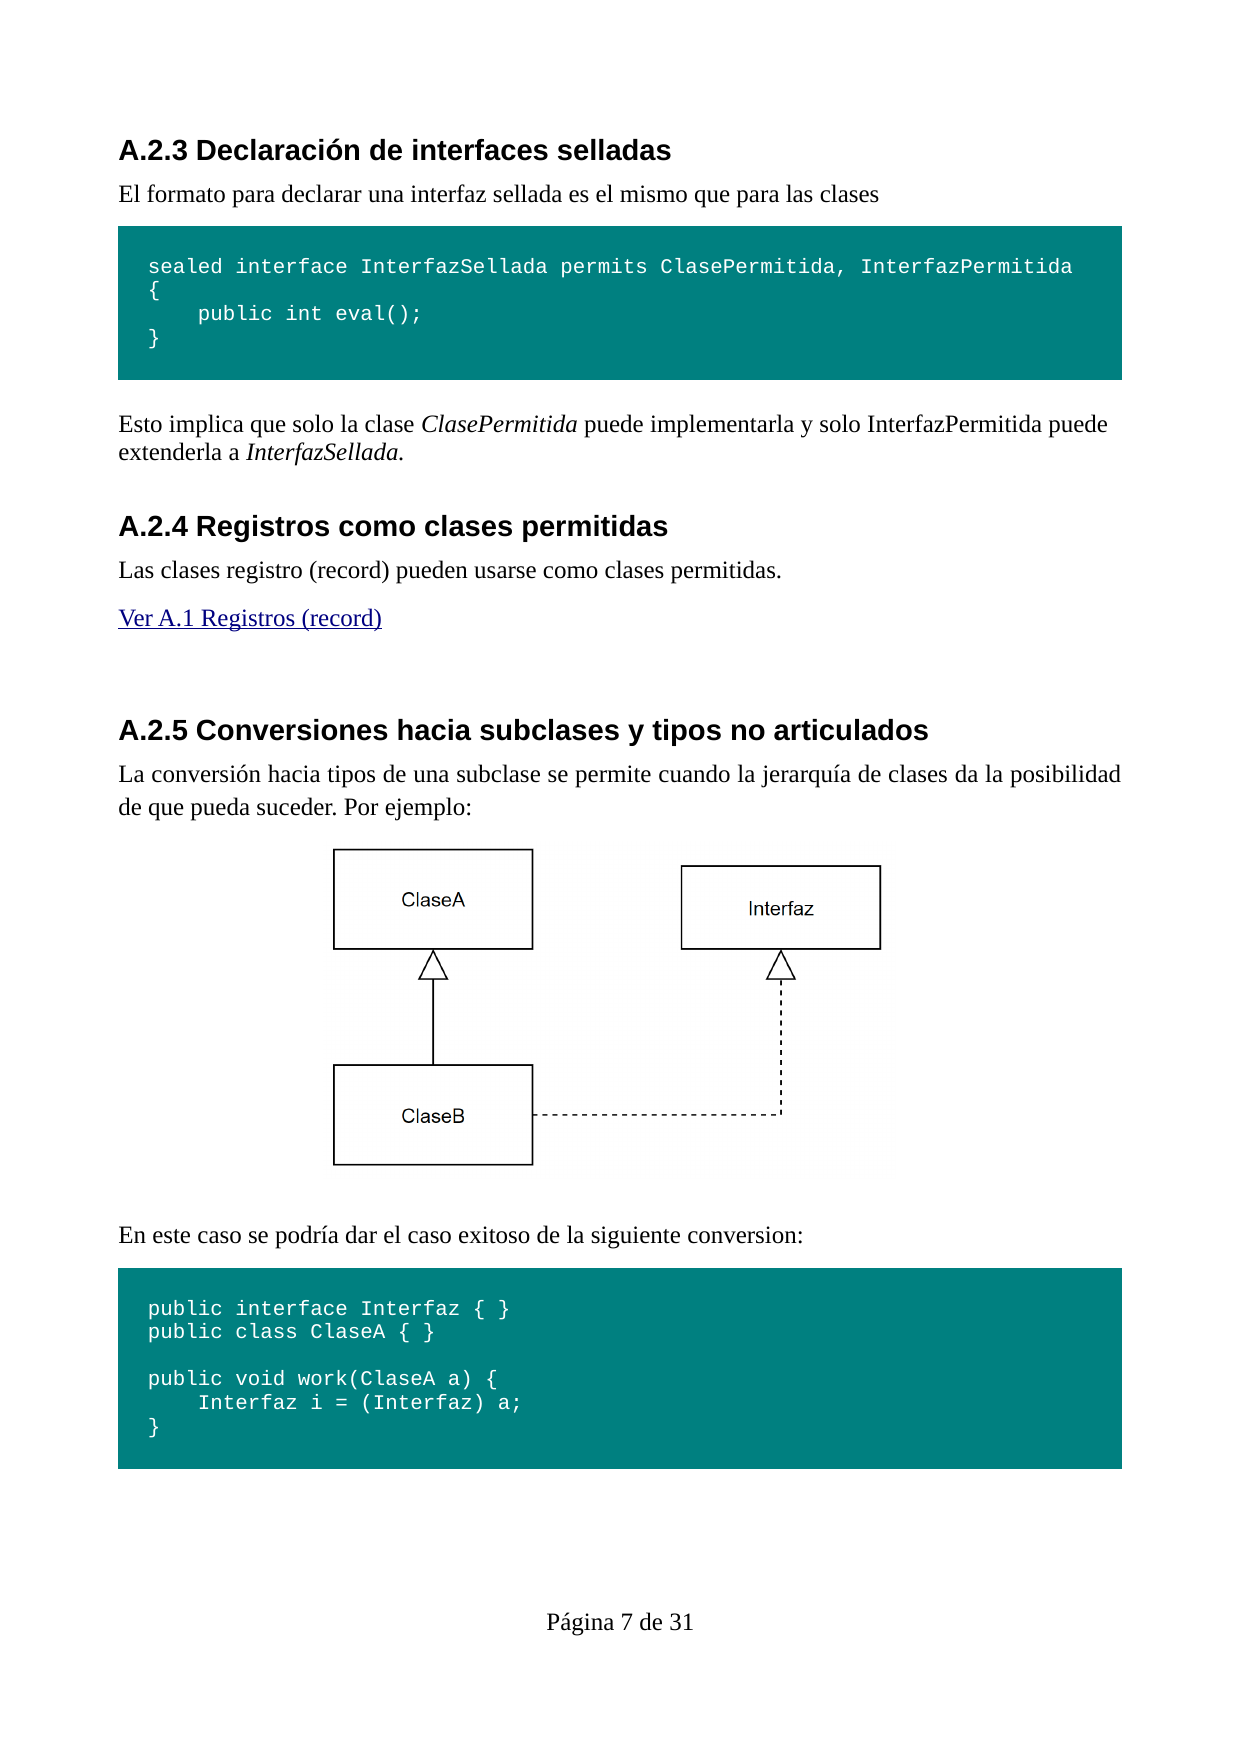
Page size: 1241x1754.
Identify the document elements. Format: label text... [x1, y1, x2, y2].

text public class ClaseA { } [118, 1321, 1122, 1345]
text } [118, 1416, 1122, 1469]
text public interface Interfaz { } [118, 1268, 1122, 1321]
text } [118, 327, 1122, 380]
text El formato para declarar una interfaz sellada es el mismo que para las clases [118, 179, 1122, 207]
text Interfaz i = (Interfaz) a; [118, 1392, 1122, 1416]
text La conversión hacia tipos de una subclase se permite cuando la jerarquía de clases da la posibilidad de que pueda suceder. Por ejemplo: [118, 759, 1122, 821]
text sealed interface InterfazSellada permits ClasePermitida, InterfazPermitida { [118, 226, 1122, 303]
text public void work(ClaseA a) { [118, 1368, 1122, 1392]
subtitle A.2.3 Declaración de interfaces selladas [118, 133, 1122, 166]
picture [322, 841, 896, 1179]
text Ver A.1 Registros (record) [118, 603, 1122, 632]
text public int eval(); [118, 303, 1122, 327]
text Las clases registro (record) pueden usarse como clases permitidas. [118, 556, 1122, 584]
text En este caso se podría dar el caso exitoso de la siguiente conversion: [118, 1220, 1122, 1249]
text Esto implica que solo la clase ClasePermitida puede implementarla y solo InterfazPermitida puede extenderla a InterfazSellada. [118, 409, 1122, 466]
subtitle A.2.4 Registros como clases permitidas [118, 509, 1122, 543]
subtitle A.2.5 Conversiones hacia subclases y tipos no articulados [118, 713, 1122, 746]
